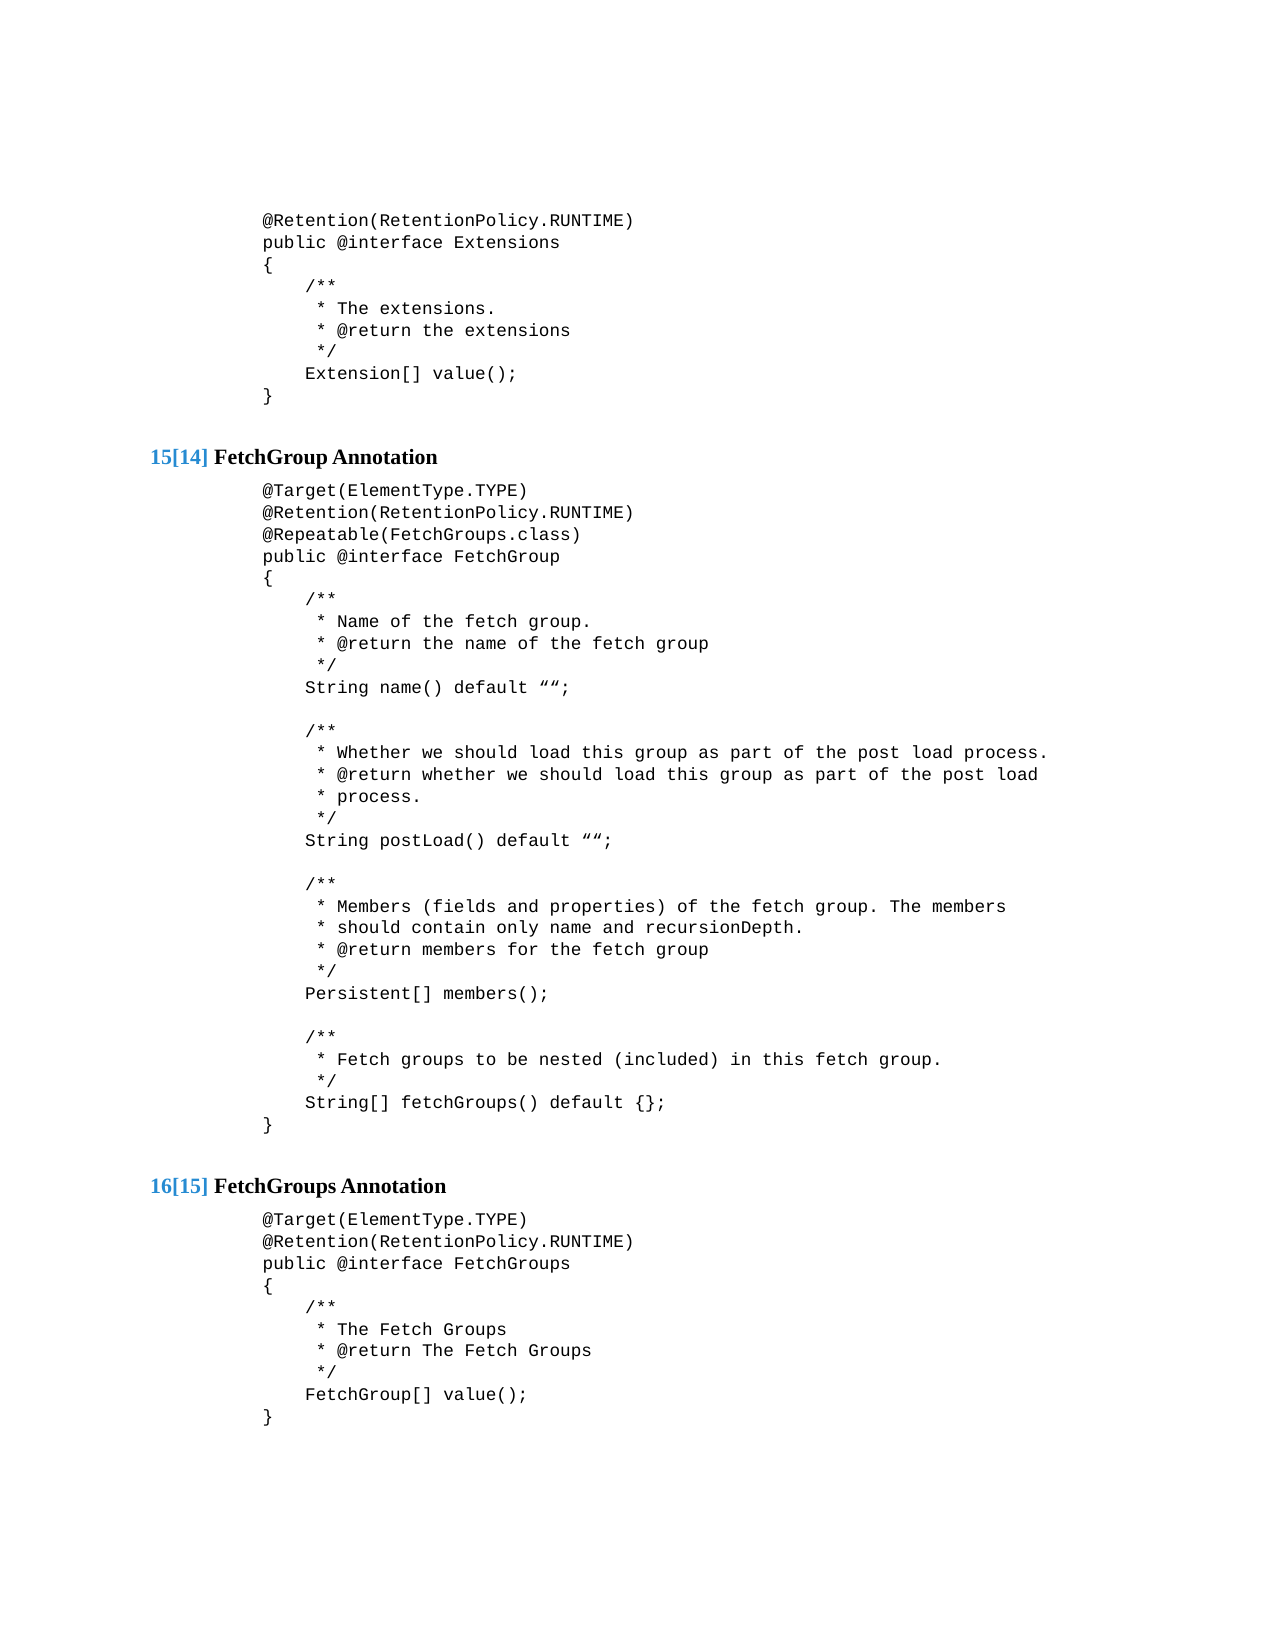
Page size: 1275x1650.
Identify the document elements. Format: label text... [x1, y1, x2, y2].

text * Name of the fetch group. [262, 611, 1125, 633]
text */ [262, 655, 1125, 677]
text FetchGroup[] value(); [262, 1384, 1125, 1406]
text * Fetch groups to be nested (included) in this fetch group. [262, 1048, 1125, 1070]
text Extension[] value(); [262, 363, 1125, 385]
subtitle FetchGroups Annotation [150, 1172, 1125, 1198]
text * process. [262, 786, 1125, 808]
text public @interface FetchGroups [262, 1253, 1125, 1274]
text * @return whether we should load this group as part of the post load [262, 764, 1125, 786]
text public @interface FetchGroup [262, 545, 1125, 567]
text @Target(ElementType.TYPE) [262, 1209, 1125, 1231]
text * @return the name of the fetch group [262, 633, 1125, 655]
text String name() default ““; [262, 677, 1125, 698]
text /** [262, 873, 1125, 895]
text */ [262, 961, 1125, 983]
text */ [262, 808, 1125, 830]
text * @return members for the fetch group [262, 939, 1125, 961]
subtitle FetchGroup Annotation [150, 443, 1125, 469]
text { [262, 254, 1125, 276]
text { [262, 1274, 1125, 1296]
text } [262, 1114, 1125, 1136]
text Persistent[] members(); [262, 983, 1125, 1005]
text @Retention(RetentionPolicy.RUNTIME) [262, 502, 1125, 523]
text } [262, 1406, 1125, 1428]
text public @interface Extensions [262, 232, 1125, 254]
text @Repeatable(FetchGroups.class) [262, 523, 1125, 545]
text * Members (fields and properties) of the fetch group. The members [262, 895, 1125, 917]
text @Retention(RetentionPolicy.RUNTIME) [262, 1231, 1125, 1253]
text /** [262, 720, 1125, 742]
text */ [262, 341, 1125, 363]
text * should contain only name and recursionDepth. [262, 917, 1125, 939]
text } [262, 385, 1125, 407]
text /** [262, 589, 1125, 611]
text * The Fetch Groups [262, 1318, 1125, 1340]
text */ [262, 1362, 1125, 1384]
text @Retention(RetentionPolicy.RUNTIME) [262, 210, 1125, 232]
text String[] fetchGroups() default {}; [262, 1092, 1125, 1114]
text /** [262, 1027, 1125, 1048]
text * Whether we should load this group as part of the post load process. [262, 742, 1125, 764]
text String postLoad() default ““; [262, 830, 1125, 852]
text @Target(ElementType.TYPE) [262, 480, 1125, 502]
text */ [262, 1070, 1125, 1092]
text * @return the extensions [262, 319, 1125, 341]
text * @return The Fetch Groups [262, 1340, 1125, 1362]
text /** [262, 1296, 1125, 1318]
text * The extensions. [262, 297, 1125, 319]
text { [262, 567, 1125, 589]
text /** [262, 276, 1125, 297]
